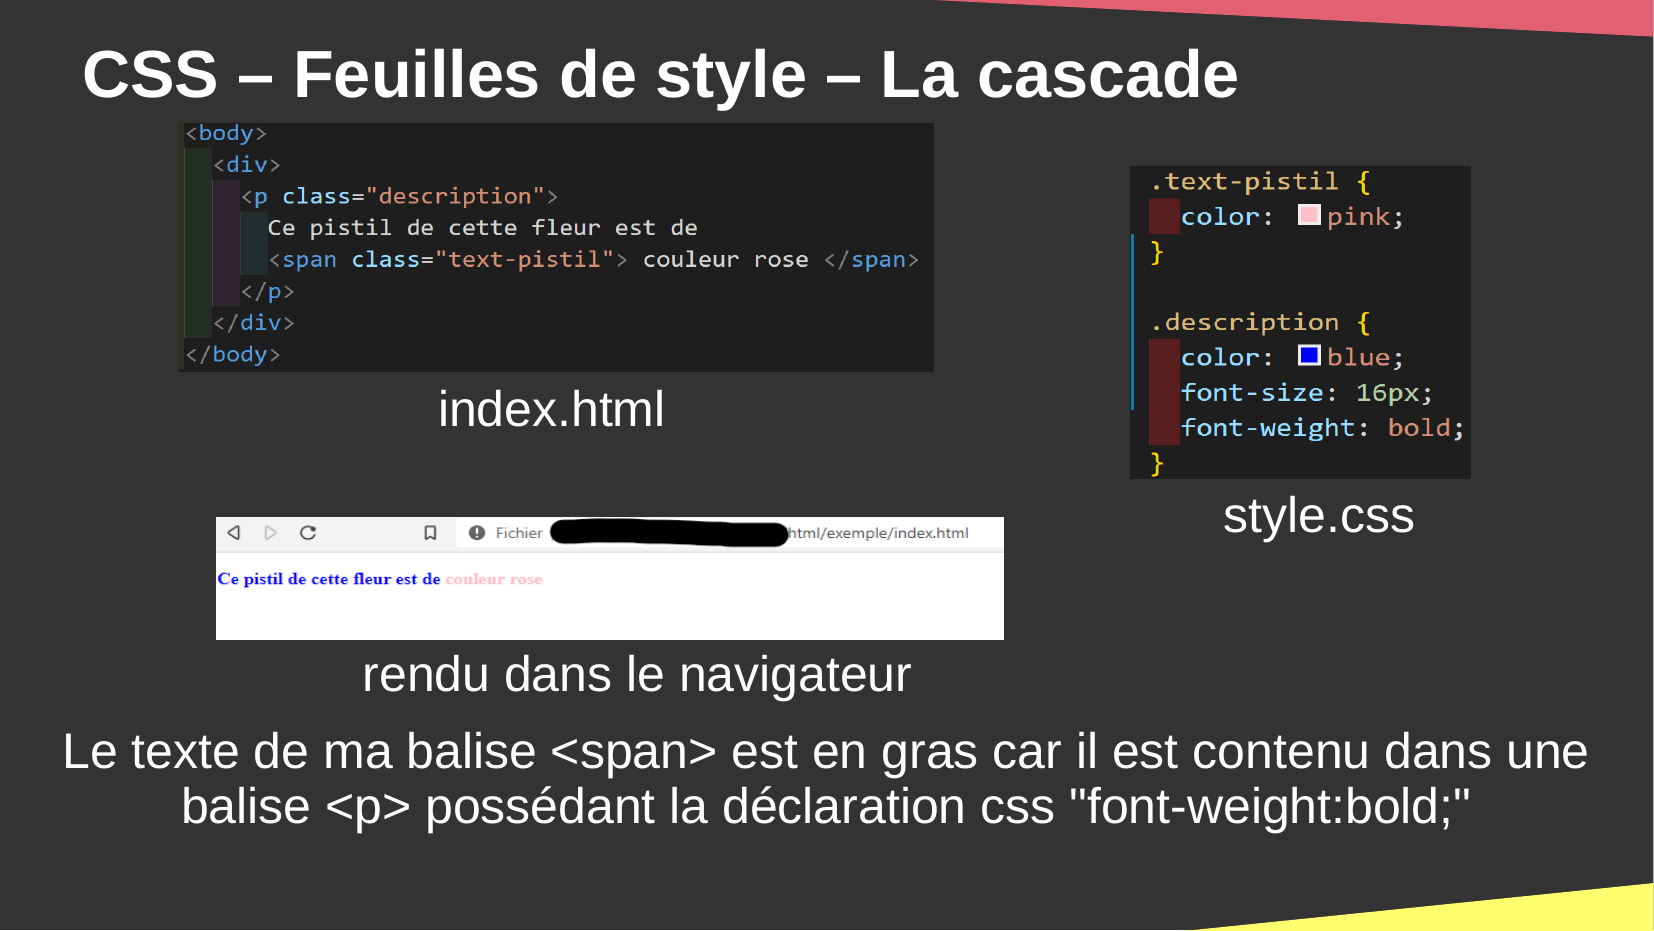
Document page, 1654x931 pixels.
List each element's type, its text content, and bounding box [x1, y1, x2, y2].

title Le texte de ma balise <span> est en gras car il est contenu dans une balise <p> possédant la déclaration css "font-weight:bold;" [61, 723, 1592, 891]
picture [178, 123, 934, 372]
picture [216, 517, 1004, 640]
title rendu dans le navigateur [312, 646, 963, 710]
title index.html [407, 380, 697, 444]
title style.css [1174, 487, 1465, 550]
picture [1130, 166, 1471, 479]
text_box [933, 0, 1654, 37]
text_box [1183, 883, 1654, 931]
title CSS – Feuilles de style – La cascade [82, 37, 1571, 122]
